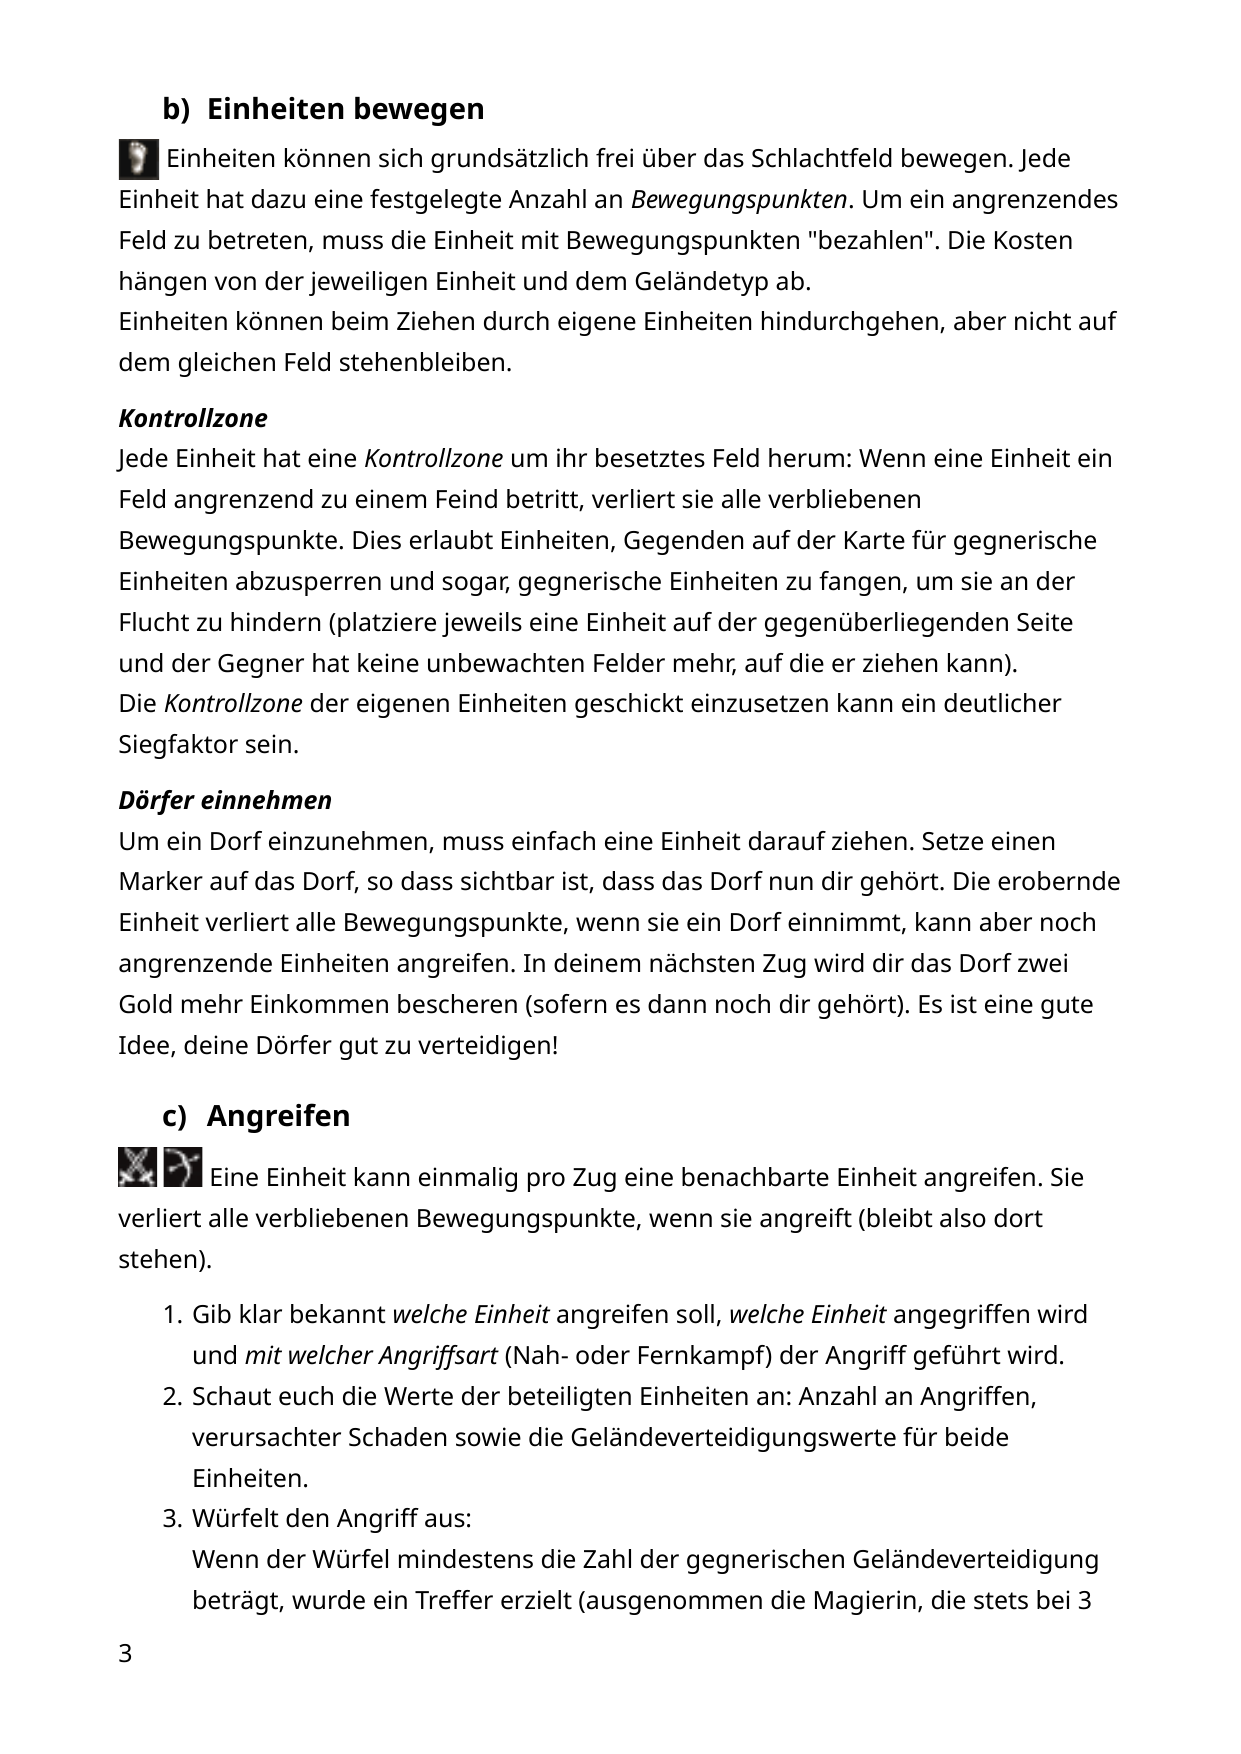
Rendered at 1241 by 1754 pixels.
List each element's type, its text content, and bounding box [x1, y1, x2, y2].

list Würfelt den Angriff aus: Wenn der Würfel mindestens die Zahl der gegnerischen Geländeverteidigung beträgt, wurde ein Treffer erzielt (ausgenommen die Magierin, die stets bei 3 [162, 1501, 1122, 1617]
list Gib klar bekannt welche Einheit angreifen soll, welche Einheit angegriffen wird und mit welcher Angriffsart (Nah- oder Fernkampf) der Angriff geführt wird. [162, 1297, 1122, 1372]
text Eine Einheit kann einmalig pro Zug eine benachbarte Einheit angreifen. Sie verliert alle verbliebenen Bewegungspunkte, wenn sie angreift (bleibt also dort stehen). [118, 1147, 1122, 1276]
text Kontrollzone Jede Einheit hat eine Kontrollzone um ihr besetztes Feld herum: Wenn eine Einheit ein Feld angrenzend zu einem Feind betritt, verliert sie alle verbliebenen Bewegungspunkte. Dies erlaubt Einheiten, Gegenden auf der Karte für gegnerische Einheiten abzusperren und sogar, gegnerische Einheiten zu fangen, um sie an der Flucht zu hindern (platziere jeweils eine Einheit auf der gegenüberliegenden Seite und der Gegner hat keine unbewachten Felder mehr, auf die er ziehen kann). Die Kontrollzone der eigenen Einheiten geschickt einzusetzen kann ein deutlicher Siegfaktor sein. [118, 400, 1122, 761]
subtitle Einheiten bewegen [162, 88, 1122, 128]
list Schaut euch die Werte der beteiligten Einheiten an: Anzahl an Angriffen, verursachter Schaden sowie die Geländeverteidigungswerte für beide Einheiten. [162, 1378, 1122, 1494]
subtitle Angreifen [162, 1095, 1122, 1135]
text Dörfer einnehmen Um ein Dorf einzunehmen, muss einfach eine Einheit darauf ziehen. Setze einen Marker auf das Dorf, so dass sichtbar ist, dass das Dorf nun dir gehört. Die erobernde Einheit verliert alle Bewegungspunkte, wenn sie ein Dorf einnimmt, kann aber noch angrenzende Einheiten angreifen. In deinem nächsten Zug wird dir das Dorf zwei Gold mehr Einkommen bescheren (sofern es dann noch dir gehört). Es ist eine gute Idee, deine Dörfer gut zu verteidigen! [118, 782, 1122, 1061]
text Einheiten können sich grundsätzlich frei über das Schlachtfeld bewegen. Jede Einheit hat dazu eine festgelegte Anzahl an Bewegungspunkten. Um ein angrenzendes Feld zu betreten, muss die Einheit mit Bewegungspunkten "bezahlen". Die Kosten hängen von der jeweiligen Einheit und dem Geländetyp ab. Einheiten können beim Ziehen durch eigene Einheiten hindurchgehen, aber nicht auf dem gleichen Feld stehenbleiben. [118, 141, 1122, 379]
picture [118, 139, 160, 180]
picture [163, 1147, 203, 1187]
picture [118, 1147, 158, 1187]
